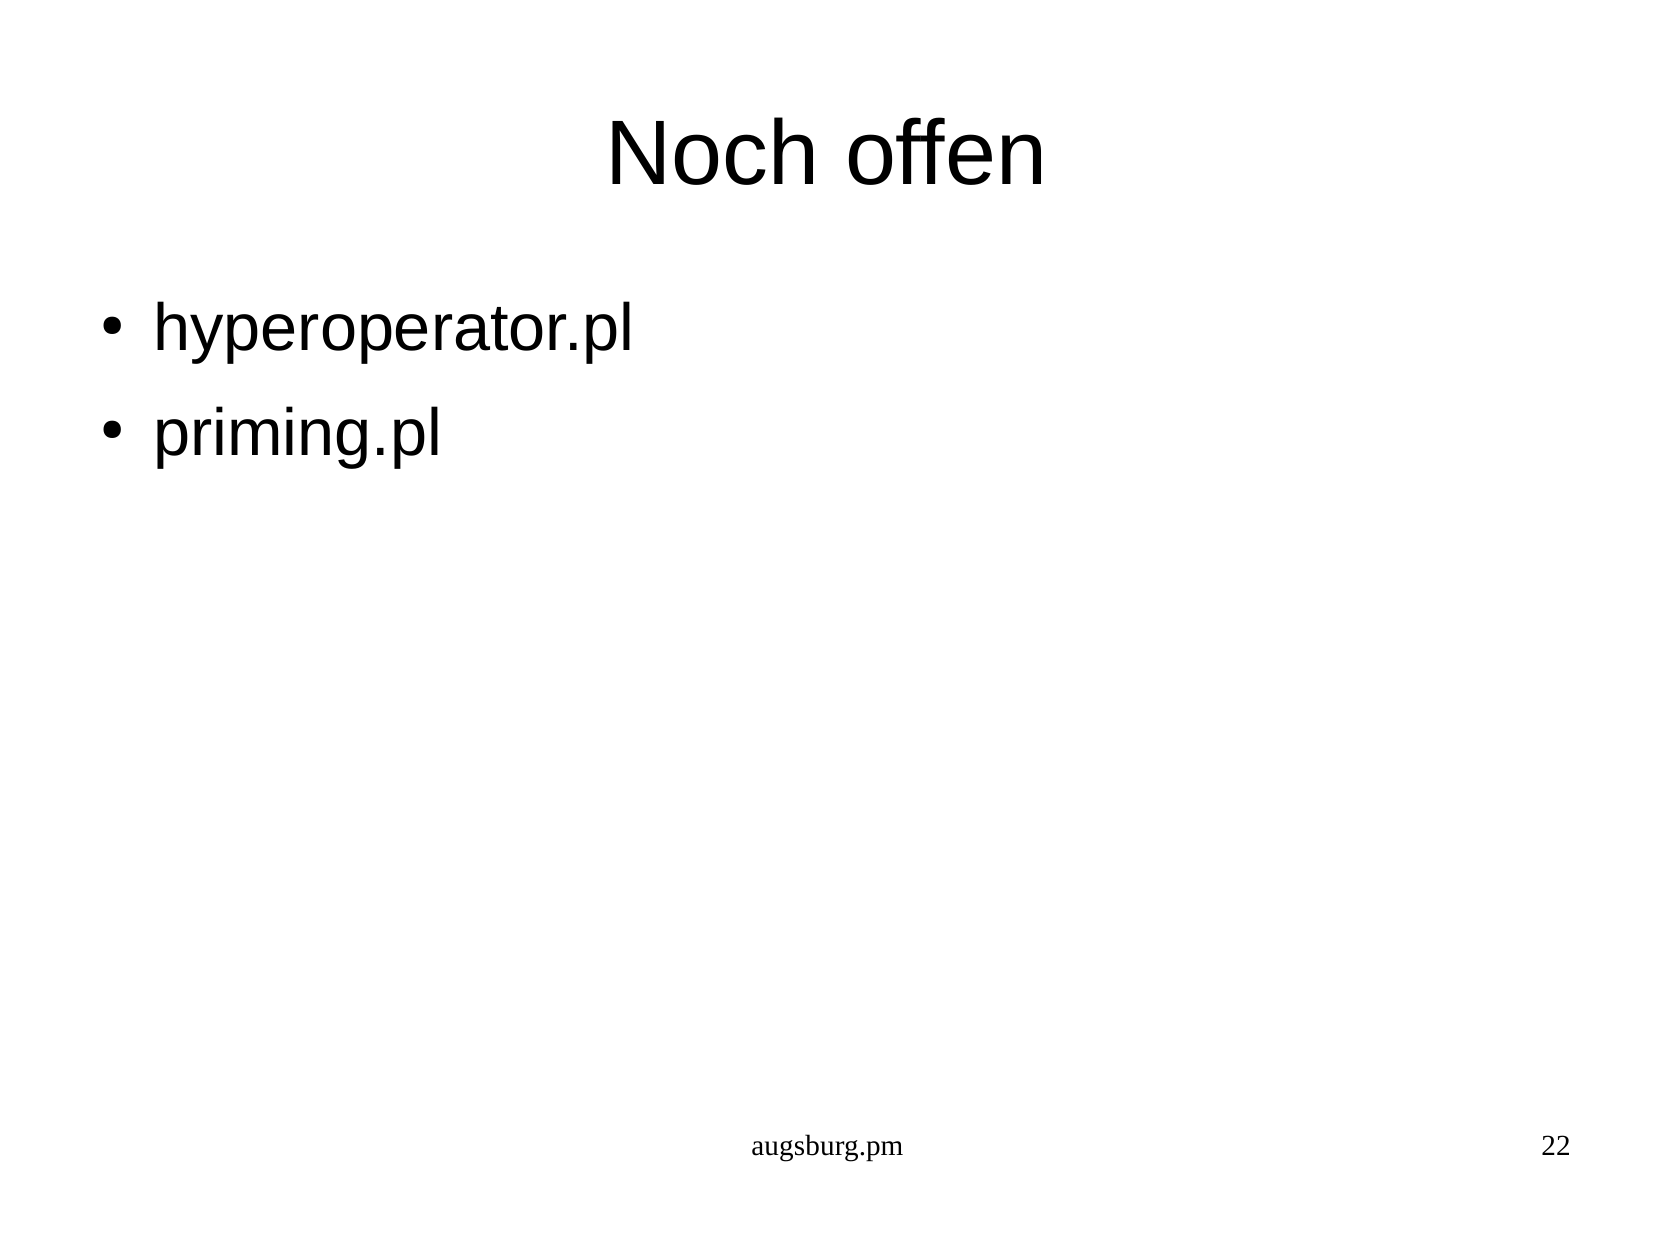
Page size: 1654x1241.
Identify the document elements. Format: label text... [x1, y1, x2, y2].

title Noch offen [82, 49, 1571, 257]
list hyperoperator.pl priming.pl [82, 290, 1571, 1010]
